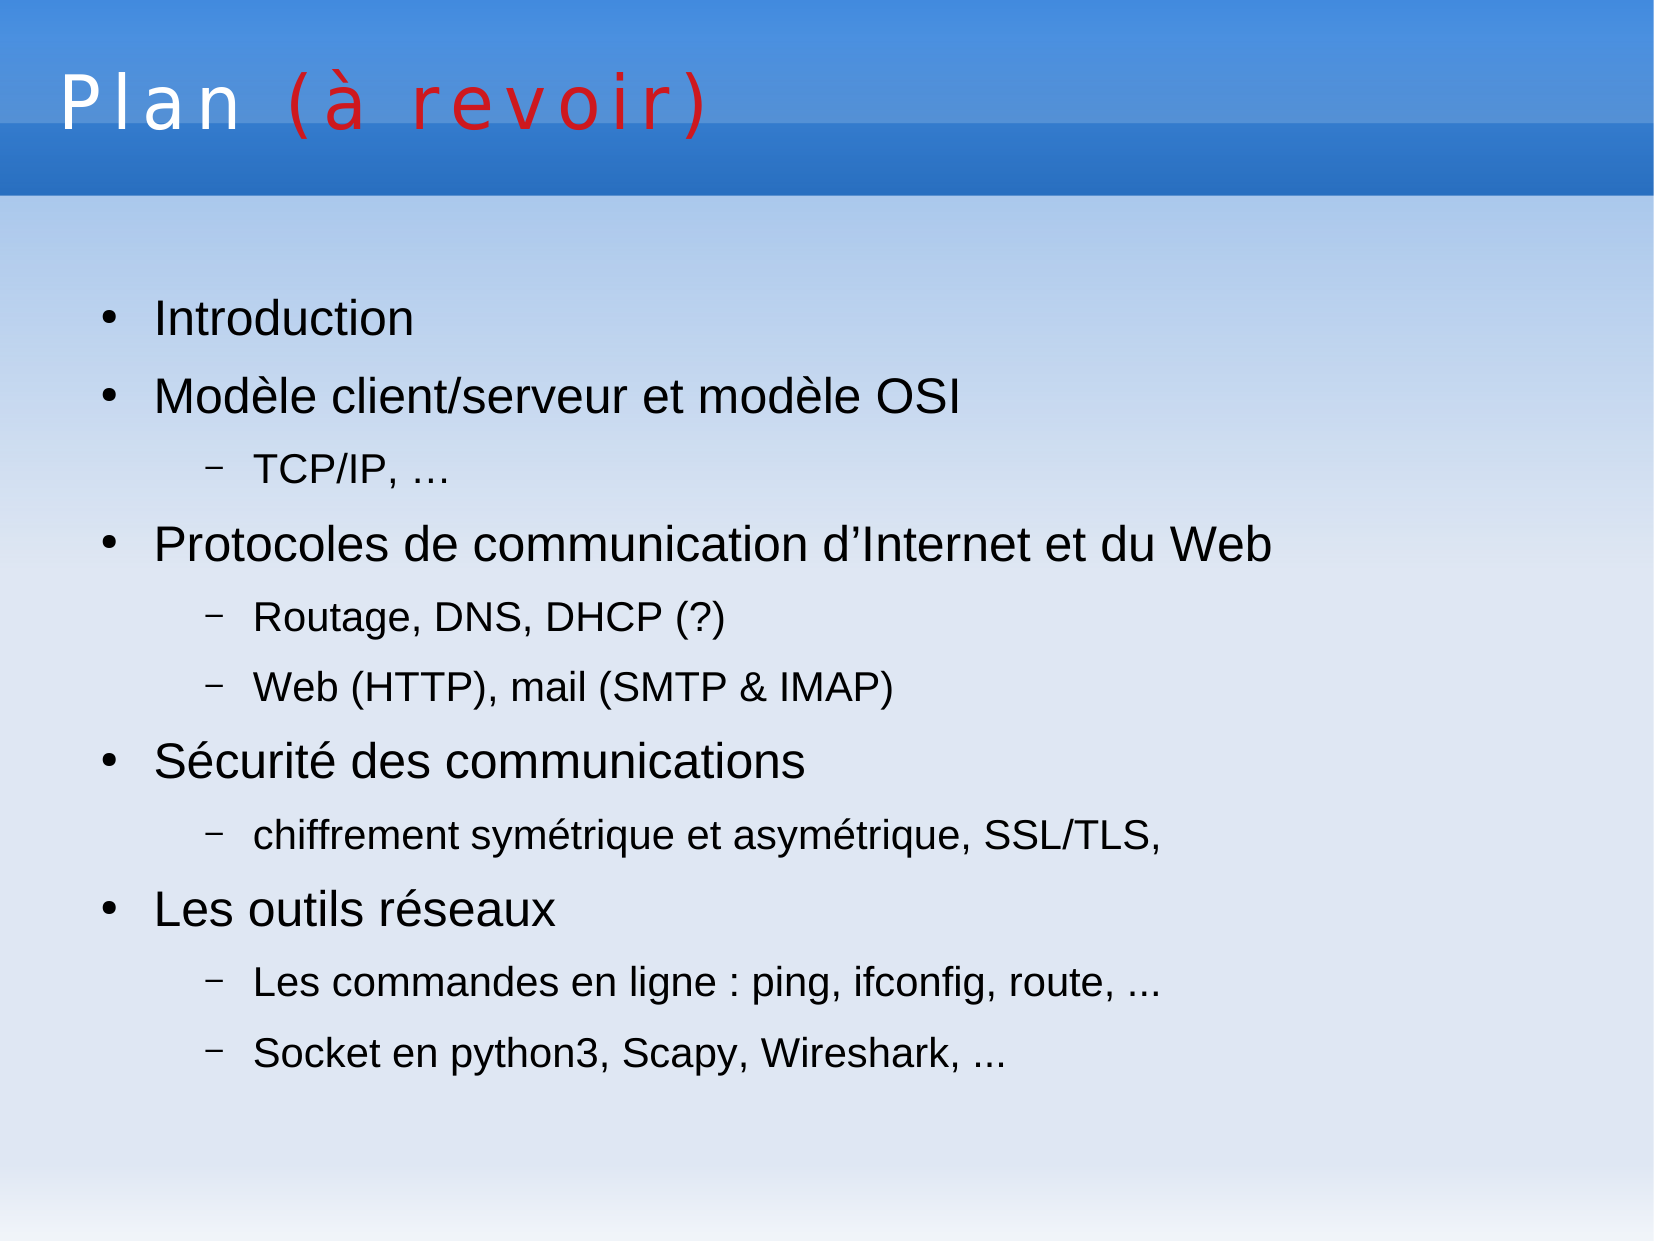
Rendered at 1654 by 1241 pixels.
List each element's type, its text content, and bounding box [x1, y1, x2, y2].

title Plan (à revoir) [59, 29, 1270, 178]
list Introduction Modèle client/serveur et modèle OSI TCP/IP, … Protocoles de communication d’Internet et du Web Routage, DNS, DHCP (?) Web (HTTP), mail (SMTP & IMAP) Sécurité des communications chiffrement symétrique et asymétrique, SSL/TLS, Les outils réseaux Les commandes en ligne : ping, ifconfig, route, ... Socket en python3, Scapy, Wireshark, ... [82, 290, 1571, 1109]
picture [0, 0, 1654, 1241]
